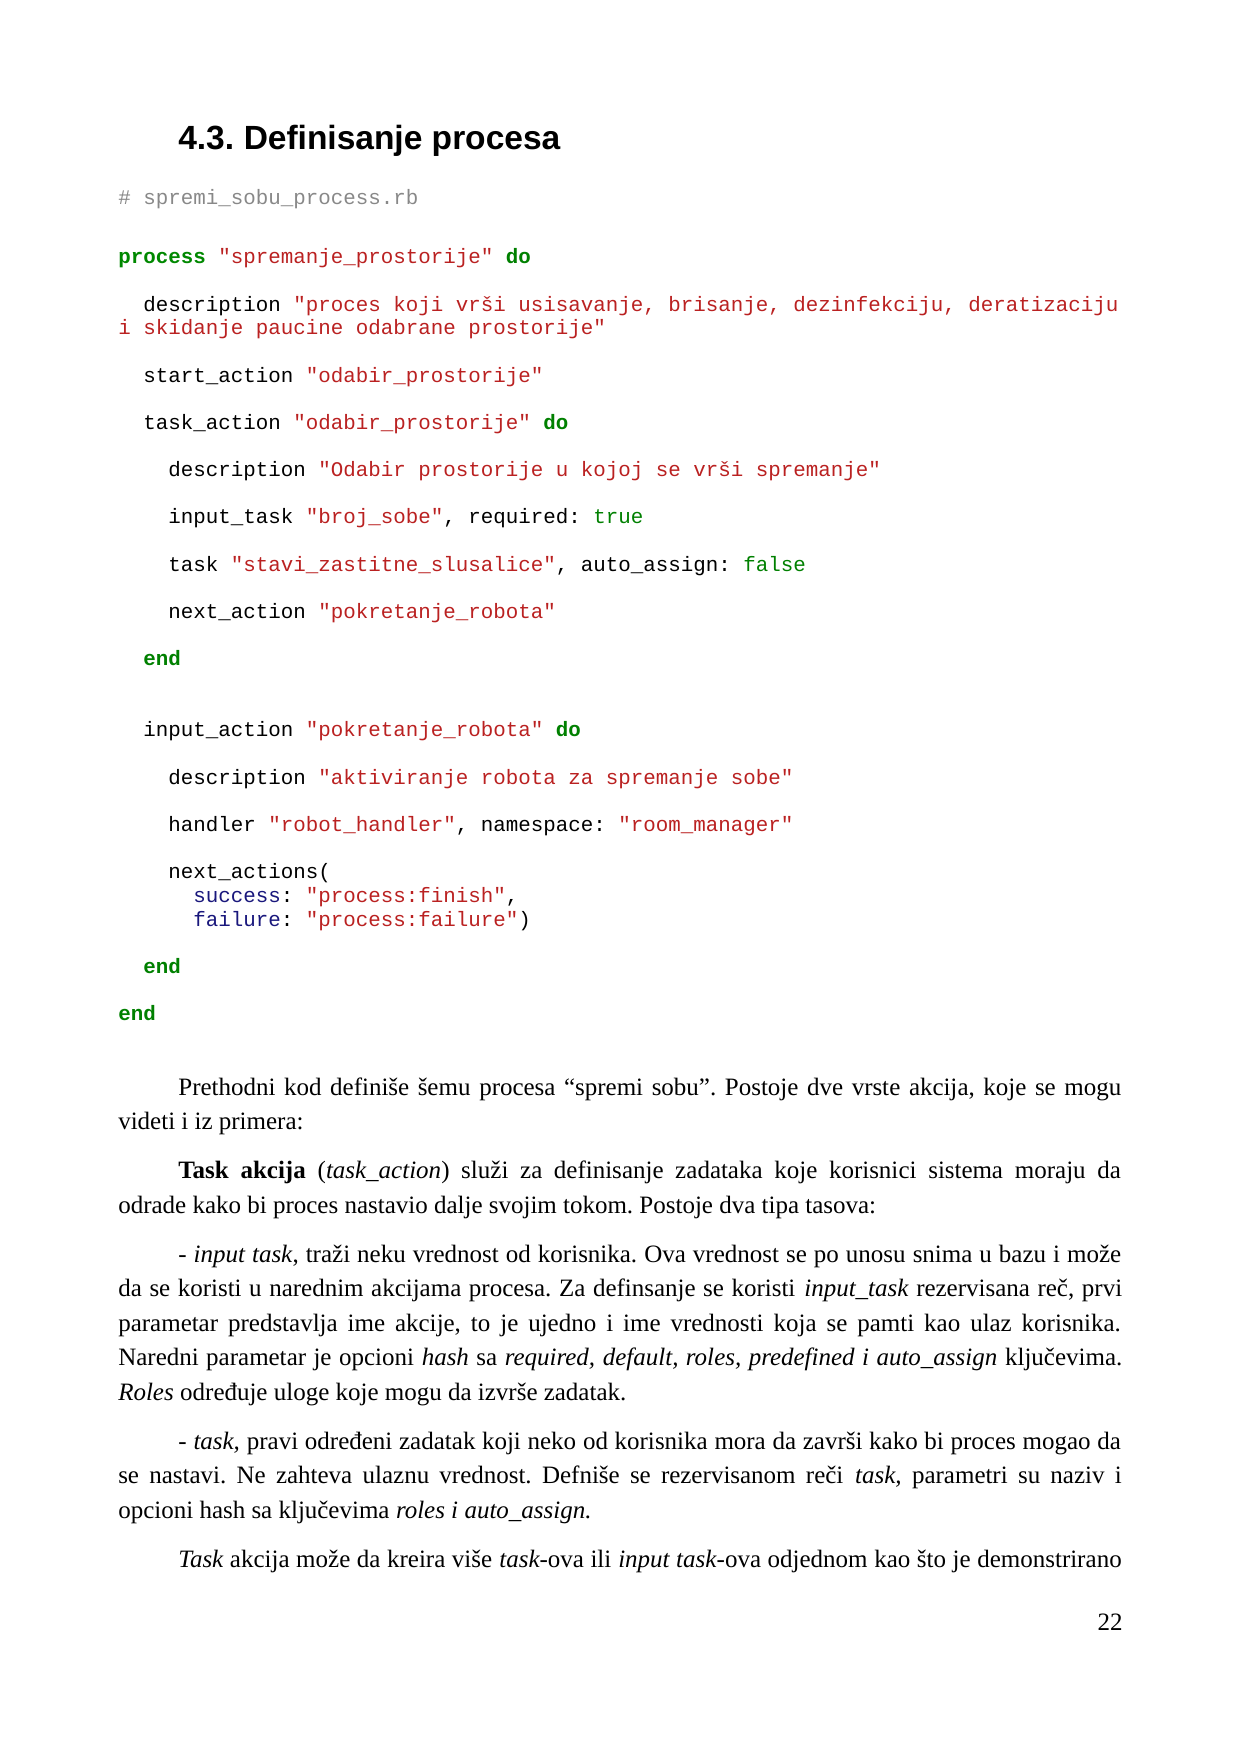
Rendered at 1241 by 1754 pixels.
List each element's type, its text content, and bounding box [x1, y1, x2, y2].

text start_action "odabir_prostorije" [118, 365, 1122, 388]
text handler "robot_handler", namespace: "room_manager" [118, 814, 1122, 838]
subtitle Definisanje procesa [118, 118, 1122, 157]
text process "spremanje_prostorije" do [118, 246, 1122, 270]
text Prethodni kod definiše šemu procesa “spremi sobu”. Postoje dve vrste akcija, koje se mogu videti i iz primera: [118, 1072, 1122, 1135]
text Task akcija može da kreira više task-ova ili input task-ova odjednom kao što je demonstrirano [118, 1544, 1122, 1573]
text - task, pravi određeni zadatak koji neko od korisnika mora da završi kako bi proces mogao da se nastavi. Ne zahteva ulaznu vrednost. Defniše se rezervisanom reči task, parametri su naziv i opcioni hash sa ključevima roles i auto_assign. [118, 1426, 1122, 1523]
text success: "process:finish", [118, 885, 1122, 908]
text task "stavi_zastitne_slusalice", auto_assign: false [118, 554, 1122, 577]
text description "proces koji vrši usisavanje, brisanje, dezinfekciju, deratizaciju i skidanje paucine odabrane prostorije" [118, 294, 1122, 341]
text end [118, 648, 1122, 672]
text failure: "process:failure") [118, 908, 1122, 932]
text # spremi_sobu_process.rb [118, 187, 1122, 210]
text end [118, 956, 1122, 979]
text next_actions( [118, 861, 1122, 885]
text input_action "pokretanje_robota" do [118, 719, 1122, 743]
text next_action "pokretanje_robota" [118, 601, 1122, 625]
text task_action "odabir_prostorije" do [118, 412, 1122, 436]
text description "Odabir prostorije u kojoj se vrši spremanje" [118, 459, 1122, 483]
text description "aktiviranje robota za spremanje sobe" [118, 767, 1122, 790]
text Task akcija (task_action) služi za definisanje zadataka koje korisnici sistema moraju da odrade kako bi proces nastavio dalje svojim tokom. Postoje dva tipa tasova: [118, 1155, 1122, 1218]
text end [118, 1003, 1122, 1027]
text input_task "broj_sobe", required: true [118, 507, 1122, 530]
text - input task, traži neku vrednost od korisnika. Ova vrednost se po unosu snima u bazu i može da se koristi u narednim akcijama procesa. Za definsanje se koristi input_task rezervisana reč, prvi parametar predstavlja ime akcije, to je ujedno i ime vrednosti koja se pamti kao ulaz korisnika. Naredni parametar je opcioni hash sa required, default, roles, predefined i auto_assign ključevima. Roles određuje uloge koje mogu da izvrše zadatak. [118, 1239, 1122, 1406]
